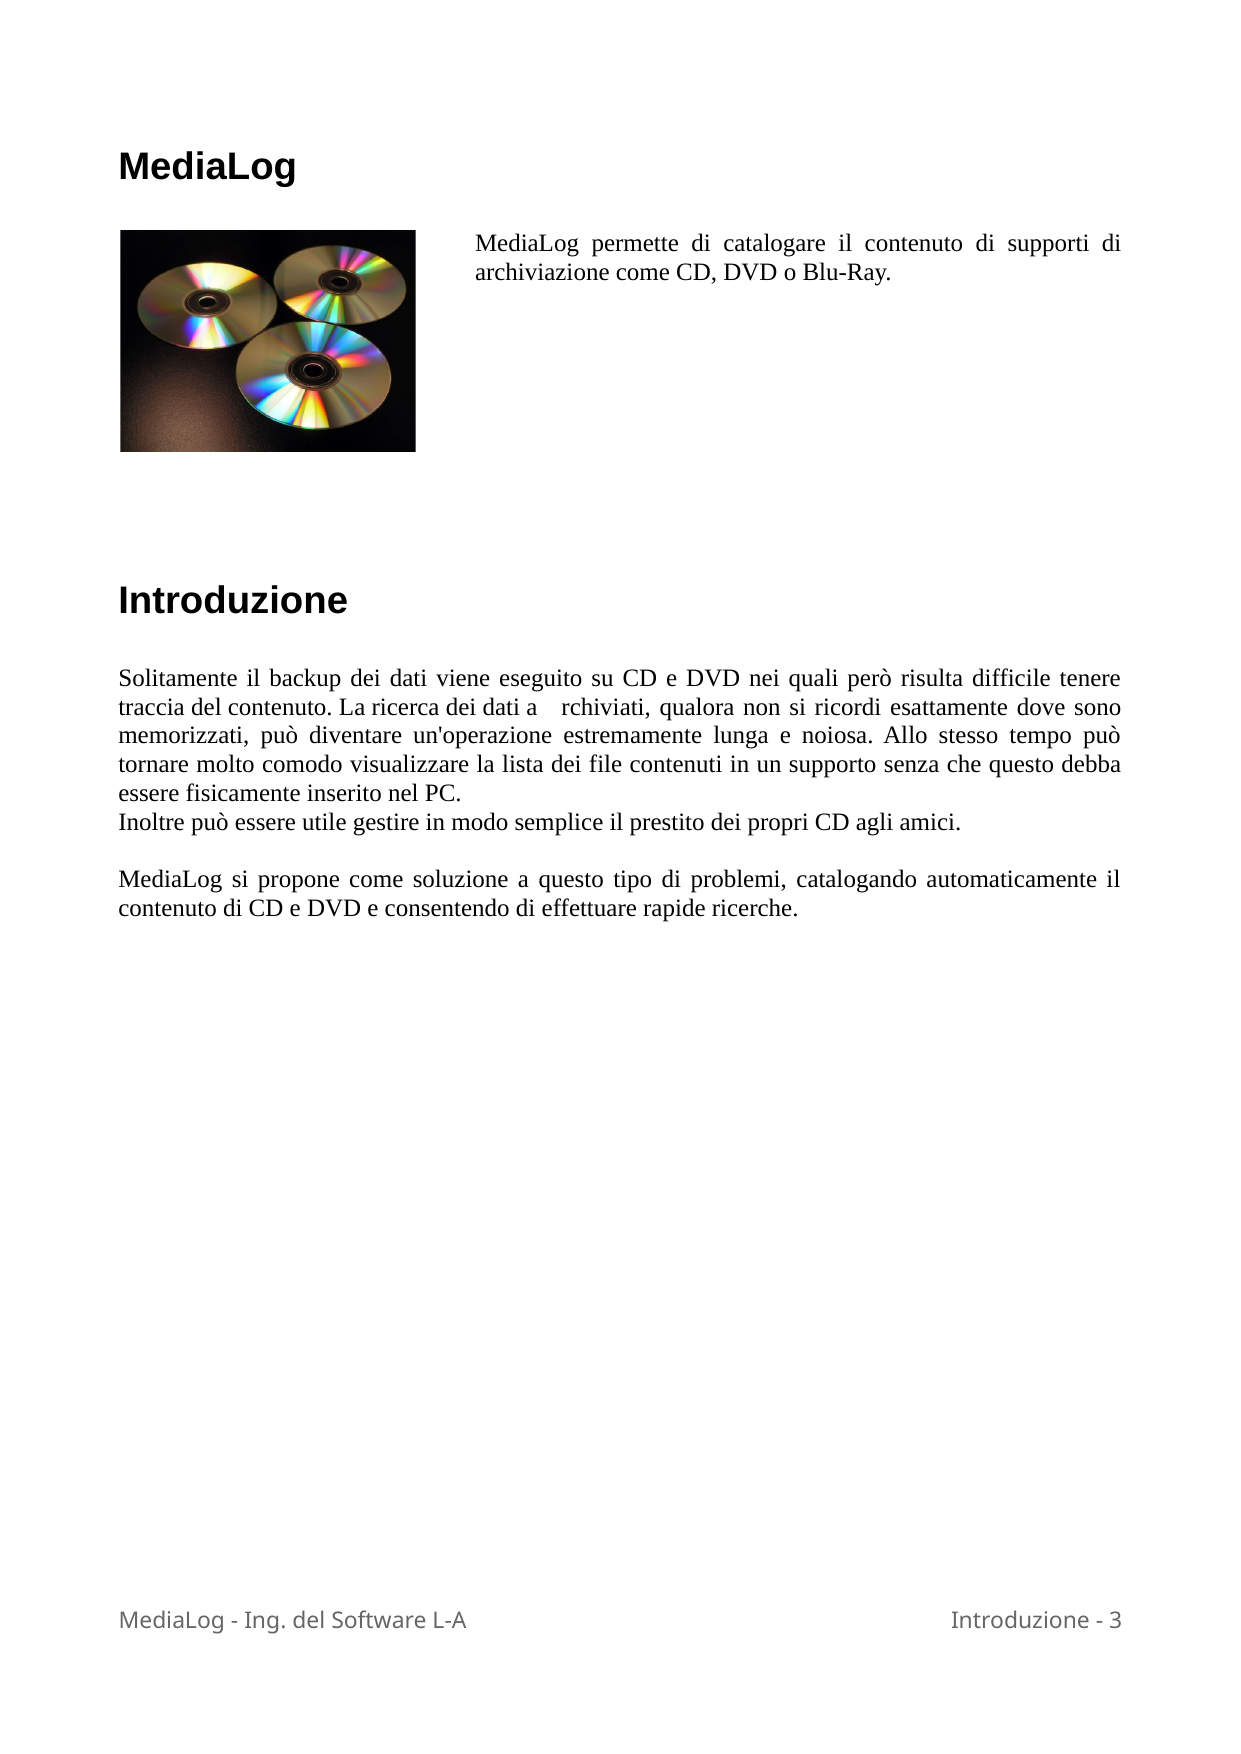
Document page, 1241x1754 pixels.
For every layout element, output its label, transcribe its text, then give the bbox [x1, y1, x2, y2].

subtitle Introduzione [118, 578, 1122, 622]
text MediaLog si propone come soluzione a questo tipo di problemi, catalogando automaticamente il contenuto di CD e DVD e consentendo di effettuare rapide ricerche. [118, 864, 1122, 922]
text Solitamente il backup dei dati viene eseguito su CD e DVD nei quali però risulta difficile tenere traccia del contenuto. La ricerca dei dati a rchiviati, qualora non si ricordi esattamente dove sono memorizzati, può diventare un'operazione estremamente lunga e noiosa. Allo stesso tempo può tornare molto comodo visualizzare la lista dei file contenuti in un supporto senza che questo debba essere fisicamente inserito nel PC. [118, 663, 1122, 807]
text MediaLog permette di catalogare il contenuto di supporti di archiviazione come CD, DVD o Blu-Ray. [118, 228, 1122, 286]
picture [120, 230, 416, 452]
subtitle MediaLog [118, 143, 1122, 187]
text Inoltre può essere utile gestire in modo semplice il prestito dei propri CD agli amici. [118, 807, 1122, 836]
